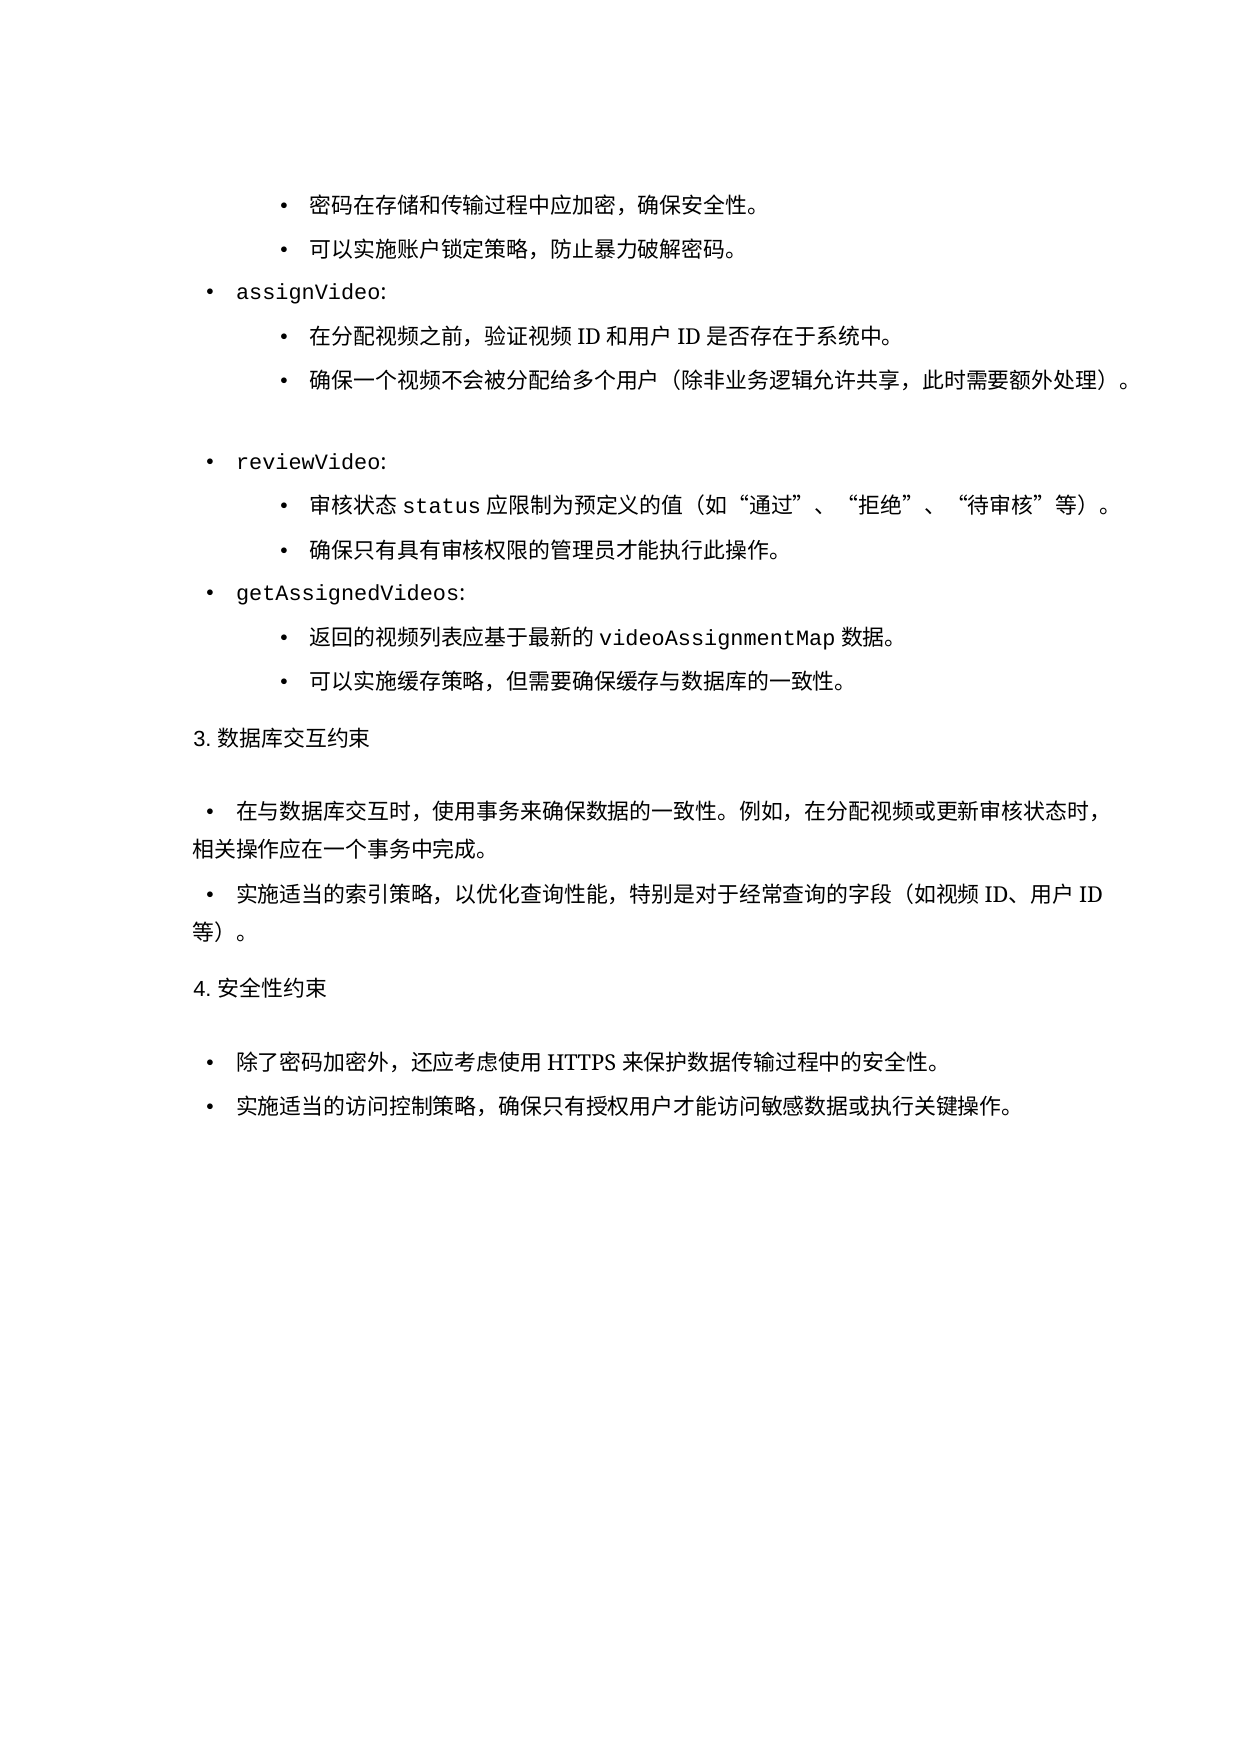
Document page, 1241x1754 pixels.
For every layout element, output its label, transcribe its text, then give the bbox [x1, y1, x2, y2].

list 确保一个视频不会被分配给多个用户（除非业务逻辑允许共享，此时需要额外处理）。 [236, 363, 1122, 433]
list 可以实施缓存策略，但需要确保缓存与数据库的一致性。 [236, 664, 1122, 696]
list 确保只有具有审核权限的管理员才能执行此操作。 [236, 533, 1122, 564]
list 审核状态 status 应限制为预定义的值（如“通过”、“拒绝”、“待审核”等）。 [236, 488, 1122, 520]
subtitle 3. 数据库交互约束 [118, 721, 1122, 752]
list 可以实施账户锁定策略，防止暴力破解密码。 [236, 232, 1122, 264]
list getAssignedVideos: [162, 577, 1122, 607]
list 密码在存储和传输过程中应加密，确保安全性。 [236, 188, 1122, 219]
list assignVideo: [162, 276, 1122, 306]
list 实施适当的索引策略，以优化查询性能，特别是对于经常查询的字段（如视频 ID、用户 ID 等）。 [162, 877, 1122, 946]
list 除了密码加密外，还应考虑使用 HTTPS 来保护数据传输过程中的安全性。 [162, 1045, 1122, 1076]
list reviewVideo: [162, 446, 1122, 476]
list 在与数据库交互时，使用事务来确保数据的一致性。例如，在分配视频或更新审核状态时，相关操作应在一个事务中完成。 [162, 794, 1122, 864]
list 实施适当的访问控制策略，确保只有授权用户才能访问敏感数据或执行关键操作。 [162, 1089, 1122, 1121]
list 返回的视频列表应基于最新的 videoAssignmentMap 数据。 [236, 619, 1122, 652]
list 在分配视频之前，验证视频 ID 和用户 ID 是否存在于系统中。 [236, 319, 1122, 351]
subtitle 4. 安全性约束 [118, 971, 1122, 1002]
